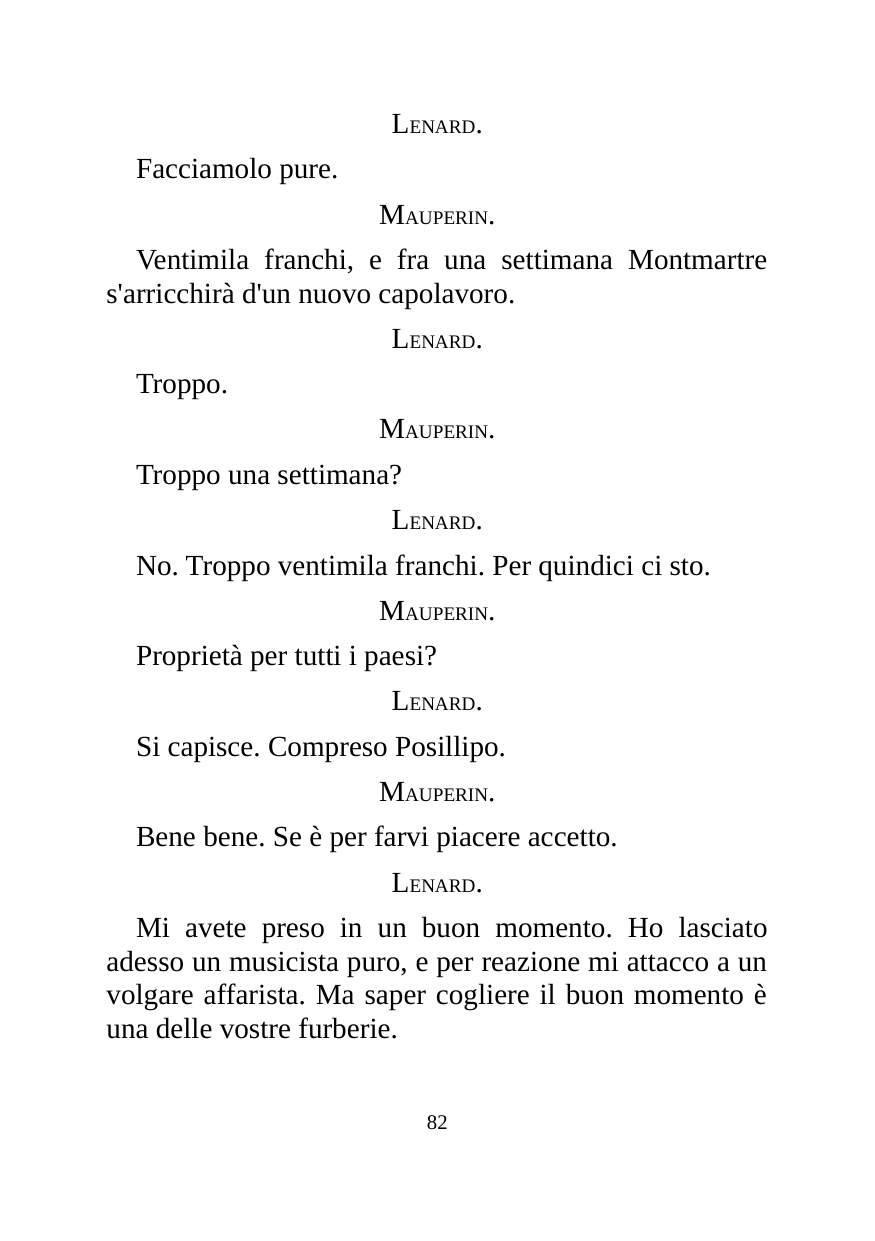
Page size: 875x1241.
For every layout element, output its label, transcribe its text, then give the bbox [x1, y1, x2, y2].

text Troppo una settimana? [106, 457, 768, 491]
text Lenard. [106, 502, 768, 536]
text Mi avete preso in un buon momento. Ho lasciato adesso un musicista puro, e per reazione mi attacco a un volgare affarista. Ma saper cogliere il buon momento è una delle vostre furberie. [106, 910, 768, 1044]
text Lenard. [106, 683, 768, 717]
text Troppo. [106, 366, 768, 400]
text Facciamolo pure. [106, 152, 768, 185]
text Proprietà per tutti i paesi? [106, 638, 768, 672]
text Lenard. [106, 106, 768, 140]
text Mauperin. [106, 774, 768, 808]
text Bene bene. Se è per farvi piacere accetto. [106, 819, 768, 853]
text Lenard. [106, 321, 768, 354]
text Mauperin. [106, 197, 768, 230]
text Si capisce. Compreso Posillipo. [106, 729, 768, 762]
text Mauperin. [106, 593, 768, 626]
text No. Troppo ventimila franchi. Per quindici ci sto. [106, 548, 768, 581]
text Ventimila franchi, e fra una settimana Montmartre s'arricchirà d'un nuovo capolavoro. [106, 242, 768, 309]
text Mauperin. [106, 412, 768, 445]
text Lenard. [106, 865, 768, 898]
